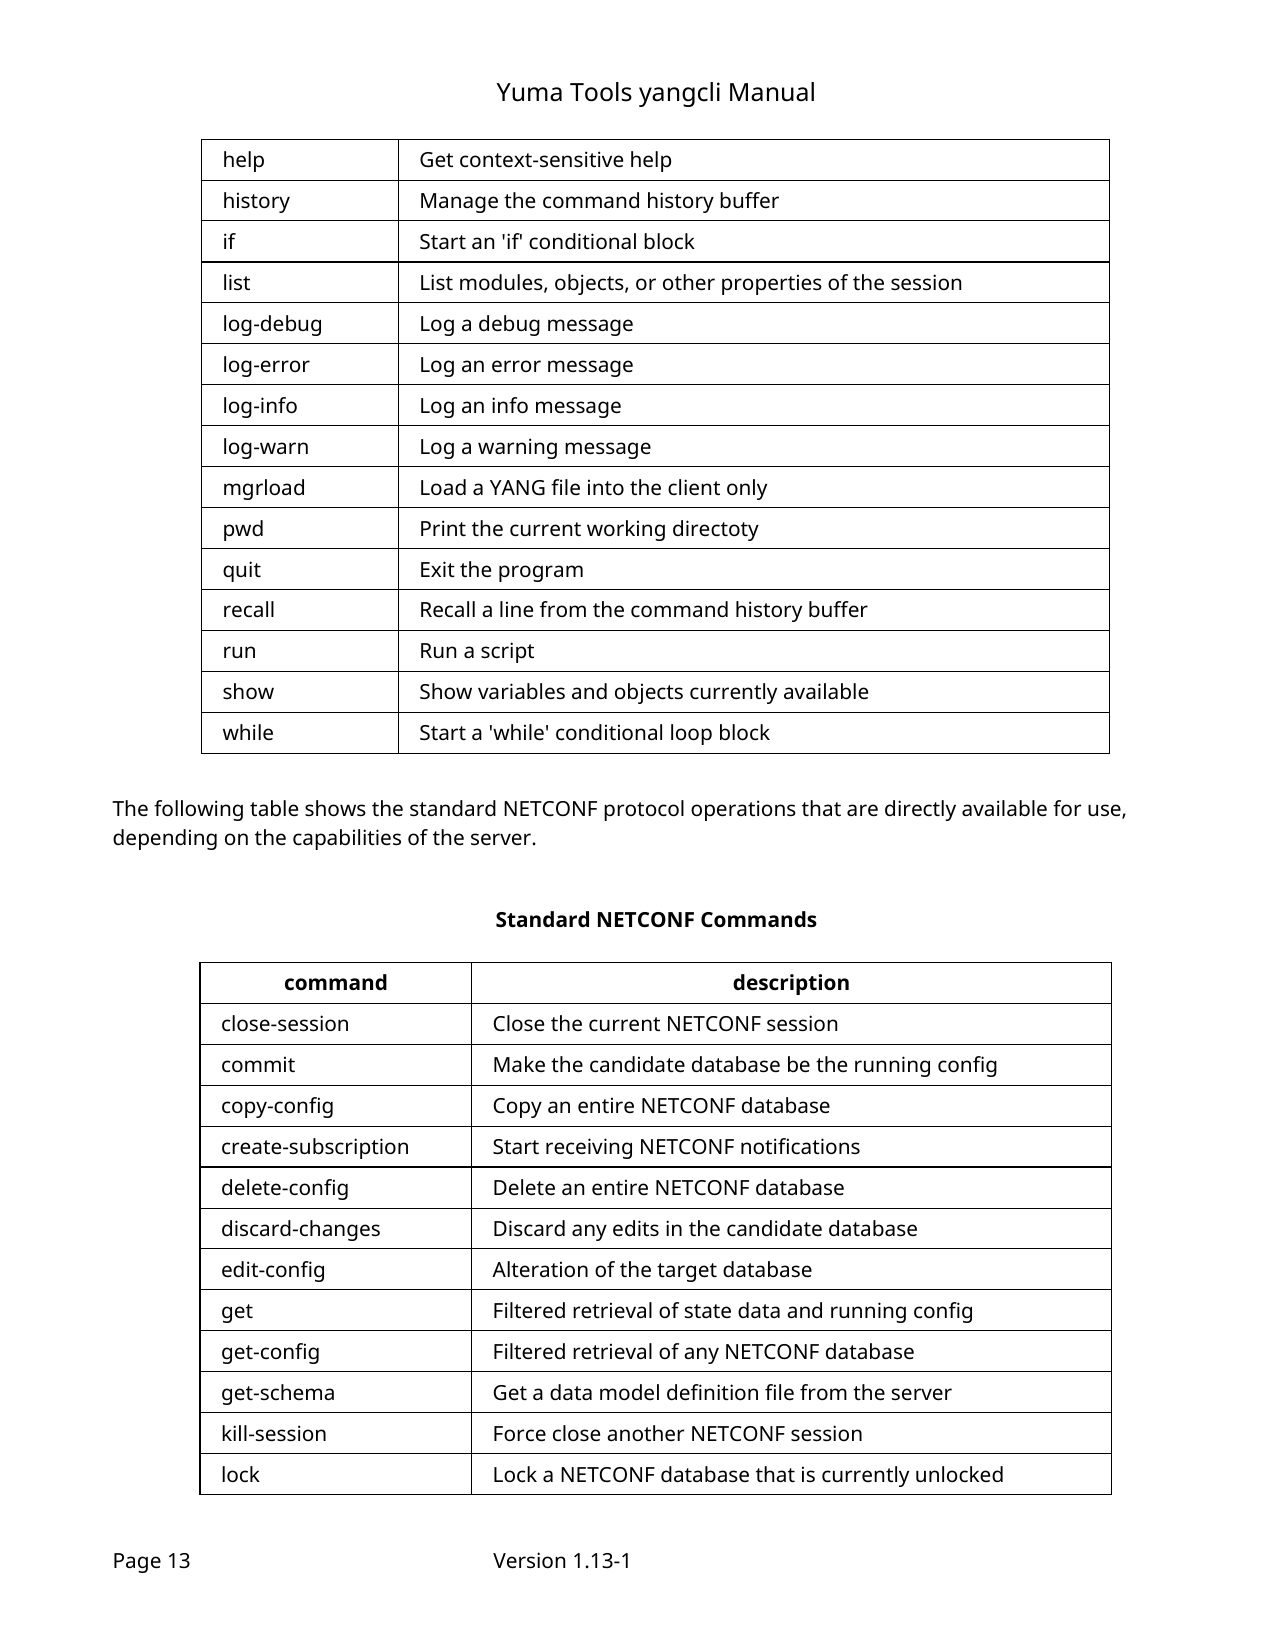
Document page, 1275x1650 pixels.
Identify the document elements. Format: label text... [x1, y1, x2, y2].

table_cell Start a 'while' conditional loop block [399, 713, 1109, 753]
table_cell list [202, 263, 398, 302]
table_cell Delete an entire NETCONF database [472, 1168, 1111, 1207]
table_cell while [202, 713, 398, 753]
table_cell Log a warning message [399, 426, 1109, 466]
table_cell Filtered retrieval of state data and running config [472, 1290, 1111, 1330]
table_header command [201, 963, 471, 1003]
table_cell List modules, objects, or other properties of the session [399, 263, 1109, 302]
table_cell kill-session [201, 1413, 471, 1453]
table_cell log-info [202, 385, 398, 425]
table_cell get-config [201, 1331, 471, 1371]
table_cell pwd [202, 508, 398, 548]
table_cell Exit the program [399, 549, 1109, 589]
table_cell Start an 'if' conditional block [399, 221, 1109, 261]
table_cell Get context-sensitive help [399, 140, 1109, 179]
table_cell Load a YANG file into the client only [399, 467, 1109, 507]
table_cell get-schema [201, 1372, 471, 1412]
table_cell copy-config [201, 1086, 471, 1126]
table_cell Filtered retrieval of any NETCONF database [472, 1331, 1111, 1371]
table_cell Alteration of the target database [472, 1249, 1111, 1289]
table_cell get [201, 1290, 471, 1330]
table_cell edit-config [201, 1249, 471, 1289]
table_cell history [202, 181, 398, 220]
table_cell help [202, 140, 398, 179]
table_cell Discard any edits in the candidate database [472, 1209, 1111, 1248]
table_cell Make the candidate database be the running config [472, 1045, 1111, 1084]
text The following table shows the standard NETCONF protocol operations that are directly available for use, depending on the capabilities of the server. [112, 794, 1200, 851]
table_cell run [202, 631, 398, 671]
table_cell lock [201, 1454, 471, 1494]
table_cell Get a data model definition file from the server [472, 1372, 1111, 1412]
table_cell Force close another NETCONF session [472, 1413, 1111, 1453]
table_cell recall [202, 590, 398, 630]
table_cell Print the current working directoty [399, 508, 1109, 548]
table_cell log-error [202, 344, 398, 384]
subtitle Standard NETCONF Commands [127, 905, 1185, 933]
table_cell commit [201, 1045, 471, 1084]
table_cell create-subscription [201, 1127, 471, 1166]
table_header description [472, 963, 1111, 1003]
table_cell discard-changes [201, 1209, 471, 1248]
table_cell show [202, 672, 398, 712]
table_cell Log an error message [399, 344, 1109, 384]
table_cell Copy an entire NETCONF database [472, 1086, 1111, 1126]
table_cell log-warn [202, 426, 398, 466]
table_cell Manage the command history buffer [399, 181, 1109, 220]
table_cell mgrload [202, 467, 398, 507]
table_cell close-session [201, 1004, 471, 1044]
table_cell Recall a line from the command history buffer [399, 590, 1109, 630]
table_cell quit [202, 549, 398, 589]
table_cell Log an info message [399, 385, 1109, 425]
table_cell if [202, 221, 398, 261]
table_cell Log a debug message [399, 303, 1109, 343]
table_cell Lock a NETCONF database that is currently unlocked [472, 1454, 1111, 1494]
table_cell Start receiving NETCONF notifications [472, 1127, 1111, 1166]
table_cell Close the current NETCONF session [472, 1004, 1111, 1044]
table_cell delete-config [201, 1168, 471, 1207]
table_cell log-debug [202, 303, 398, 343]
table_cell Run a script [399, 631, 1109, 671]
table_cell Show variables and objects currently available [399, 672, 1109, 712]
